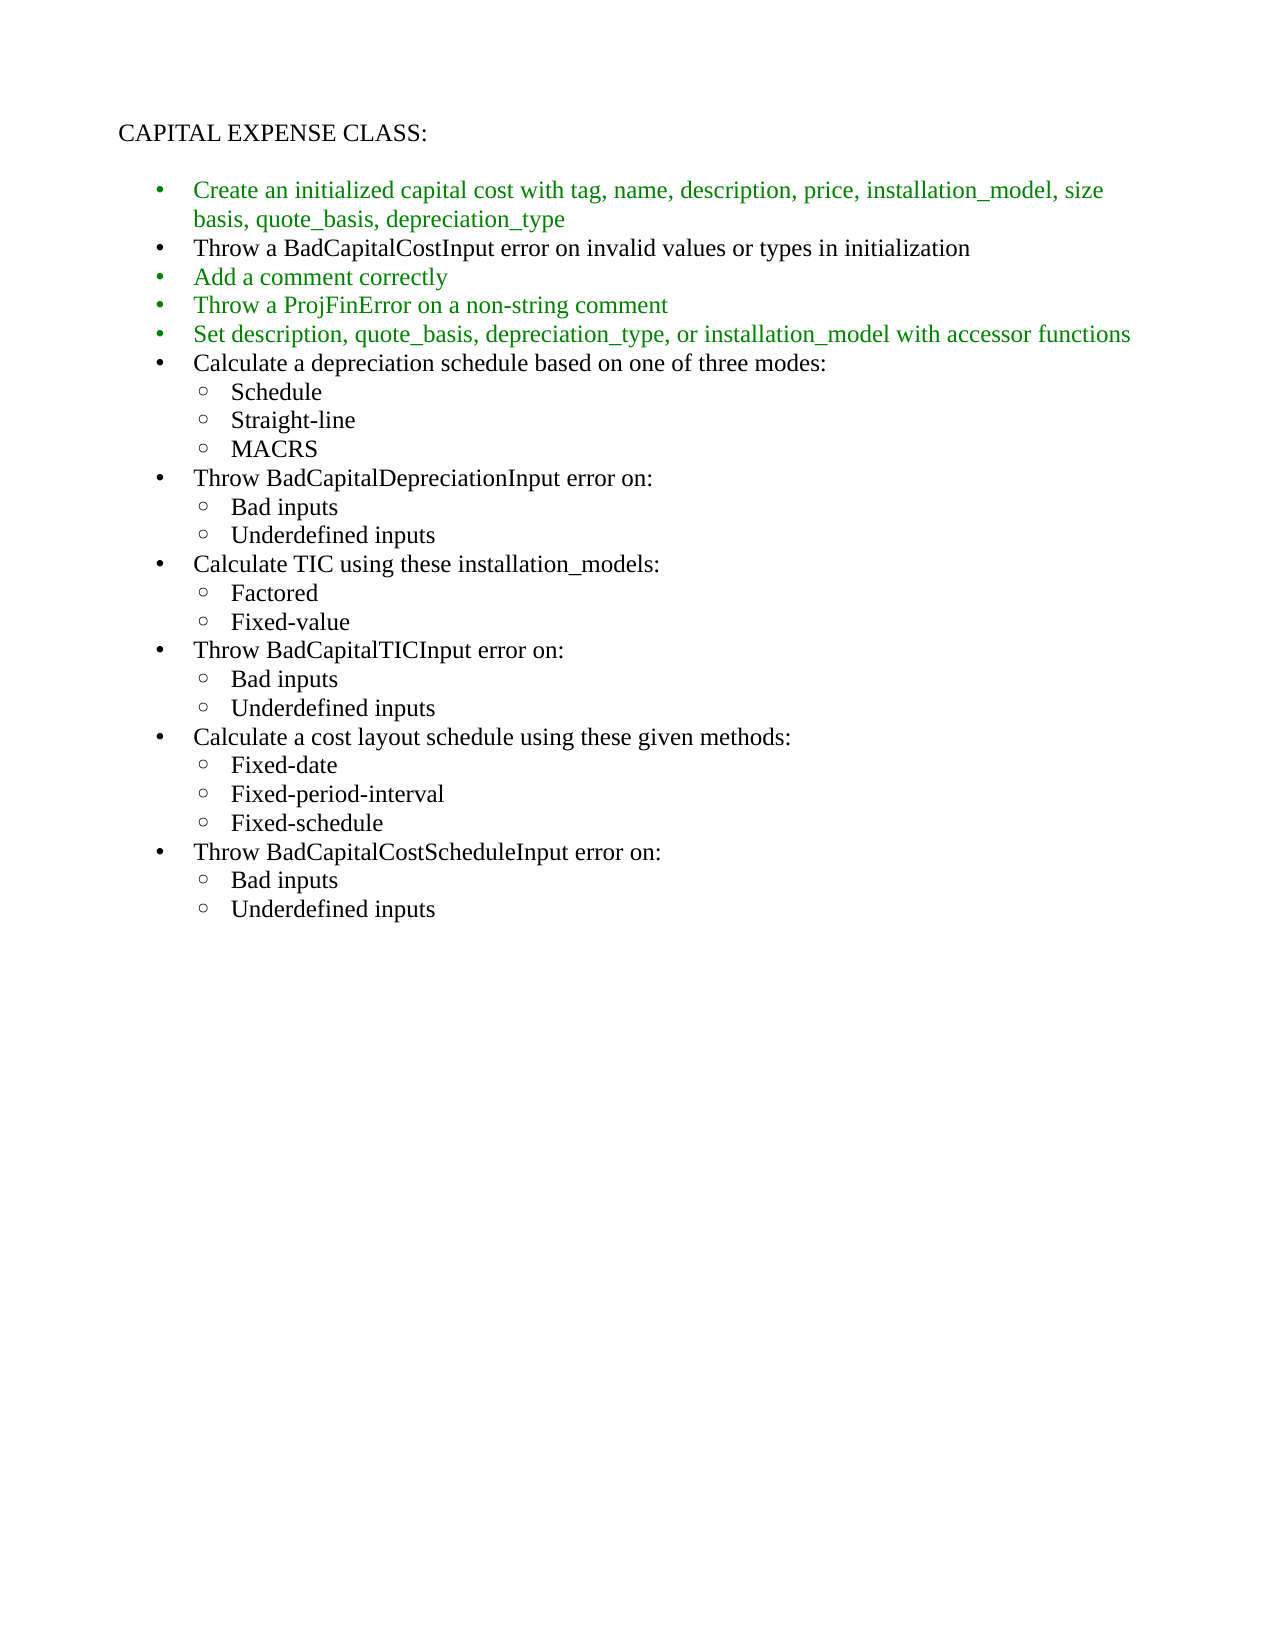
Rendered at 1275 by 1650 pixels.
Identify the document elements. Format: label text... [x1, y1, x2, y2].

list Factored [193, 578, 1157, 607]
text CAPITAL EXPENSE CLASS: [118, 118, 1157, 147]
list Underdefined inputs [193, 894, 1157, 923]
list Fixed-period-interval [193, 779, 1157, 808]
list Fixed-schedule [193, 808, 1157, 837]
list Underdefined inputs [193, 693, 1157, 722]
list Set description, quote_basis, depreciation_type, or installation_model with accessor functions [156, 319, 1157, 348]
list Throw BadCapitalCostScheduleInput error on: [156, 837, 1157, 866]
list Calculate a cost layout schedule using these given methods: [156, 722, 1157, 751]
list Throw a ProjFinError on a non-string comment [156, 291, 1157, 319]
list Calculate TIC using these installation_models: [156, 549, 1157, 578]
list Bad inputs [193, 664, 1157, 693]
list Calculate a depreciation schedule based on one of three modes: [156, 348, 1157, 377]
list Bad inputs [193, 492, 1157, 521]
list Throw BadCapitalTICInput error on: [156, 636, 1157, 664]
list Create an initialized capital cost with tag, name, description, price, installation_model, size basis, quote_basis, depreciation_type [156, 176, 1157, 233]
list Schedule [193, 377, 1157, 406]
list Fixed-date [193, 751, 1157, 779]
list Underdefined inputs [193, 521, 1157, 549]
list MACRS [193, 434, 1157, 463]
list Throw a BadCapitalCostInput error on invalid values or types in initialization [156, 233, 1157, 262]
list Straight-line [193, 406, 1157, 434]
list Throw BadCapitalDepreciationInput error on: [156, 463, 1157, 492]
list Bad inputs [193, 866, 1157, 894]
list Fixed-value [193, 607, 1157, 636]
list Add a comment correctly [156, 262, 1157, 291]
